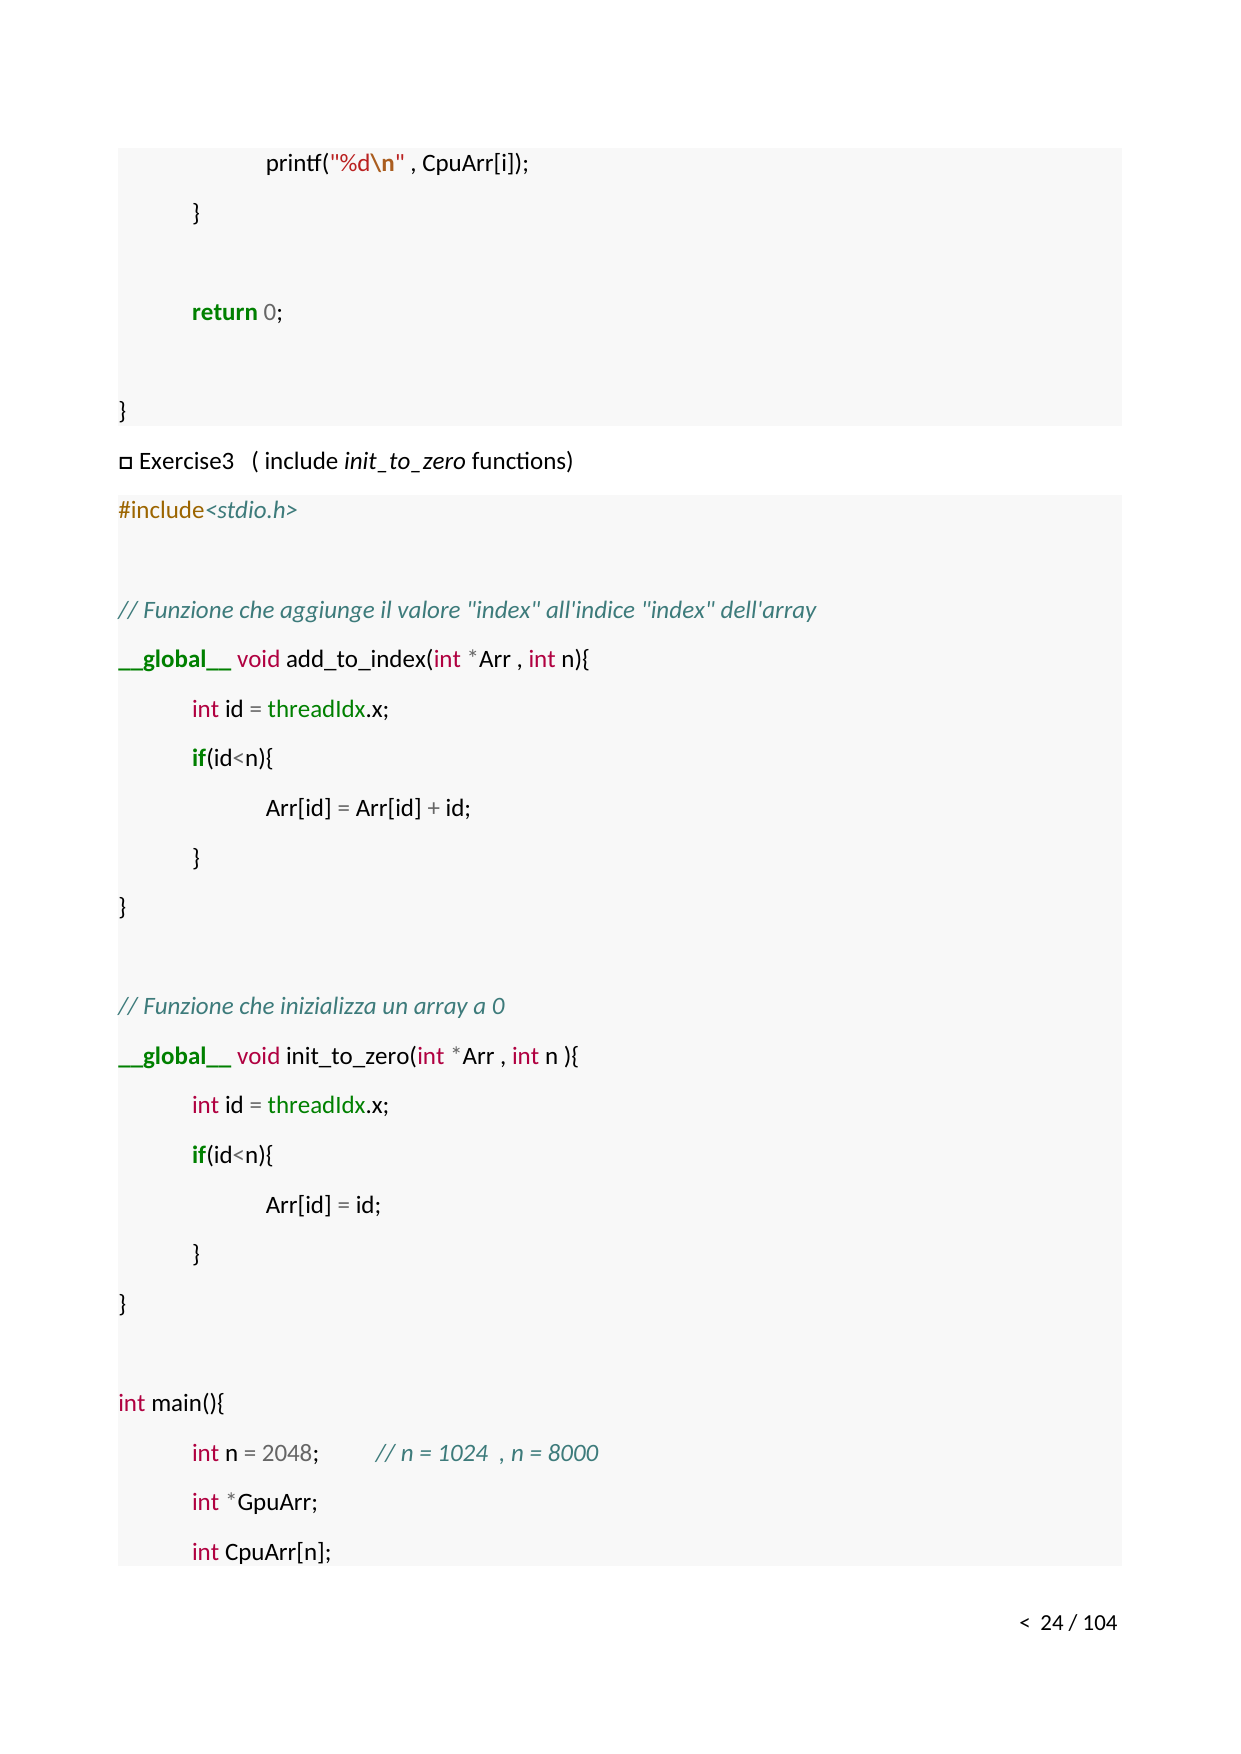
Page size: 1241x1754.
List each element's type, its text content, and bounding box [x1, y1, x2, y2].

text } [118, 842, 1122, 872]
text if(id<n){ [118, 743, 1122, 773]
text int main(){ [118, 1387, 1122, 1418]
text } [118, 197, 1122, 228]
text return 0; [118, 296, 1122, 327]
text #include<stdio.h> [118, 495, 1122, 525]
text int id = threadIdx.x; [118, 693, 1122, 723]
text int CpuArr[n]; [118, 1536, 1122, 1566]
text int id = threadIdx.x; [118, 1090, 1122, 1120]
text □ Exercise3 ( include init_to_zero functions) [118, 445, 1122, 476]
text int *GpuArr; [118, 1486, 1122, 1517]
text int n = 2048; // n = 1024 , n = 8000 [118, 1437, 1122, 1467]
text } [118, 891, 1122, 922]
text if(id<n){ [118, 1139, 1122, 1170]
text __global__ void init_to_zero(int *Arr , int n ){ [118, 1040, 1122, 1071]
text } [118, 1238, 1122, 1269]
text __global__ void add_to_index(int *Arr , int n){ [118, 643, 1122, 674]
text Arr[id] = id; [118, 1189, 1122, 1219]
text printf("%d\n" , CpuArr[i]); [118, 148, 1122, 178]
text // Funzione che aggiunge il valore "index" all'indice "index" dell'array [118, 594, 1122, 624]
text } [118, 396, 1122, 426]
text Arr[id] = Arr[id] + id; [118, 792, 1122, 823]
text // Funzione che inizializza un array a 0 [118, 991, 1122, 1021]
text } [118, 1288, 1122, 1318]
